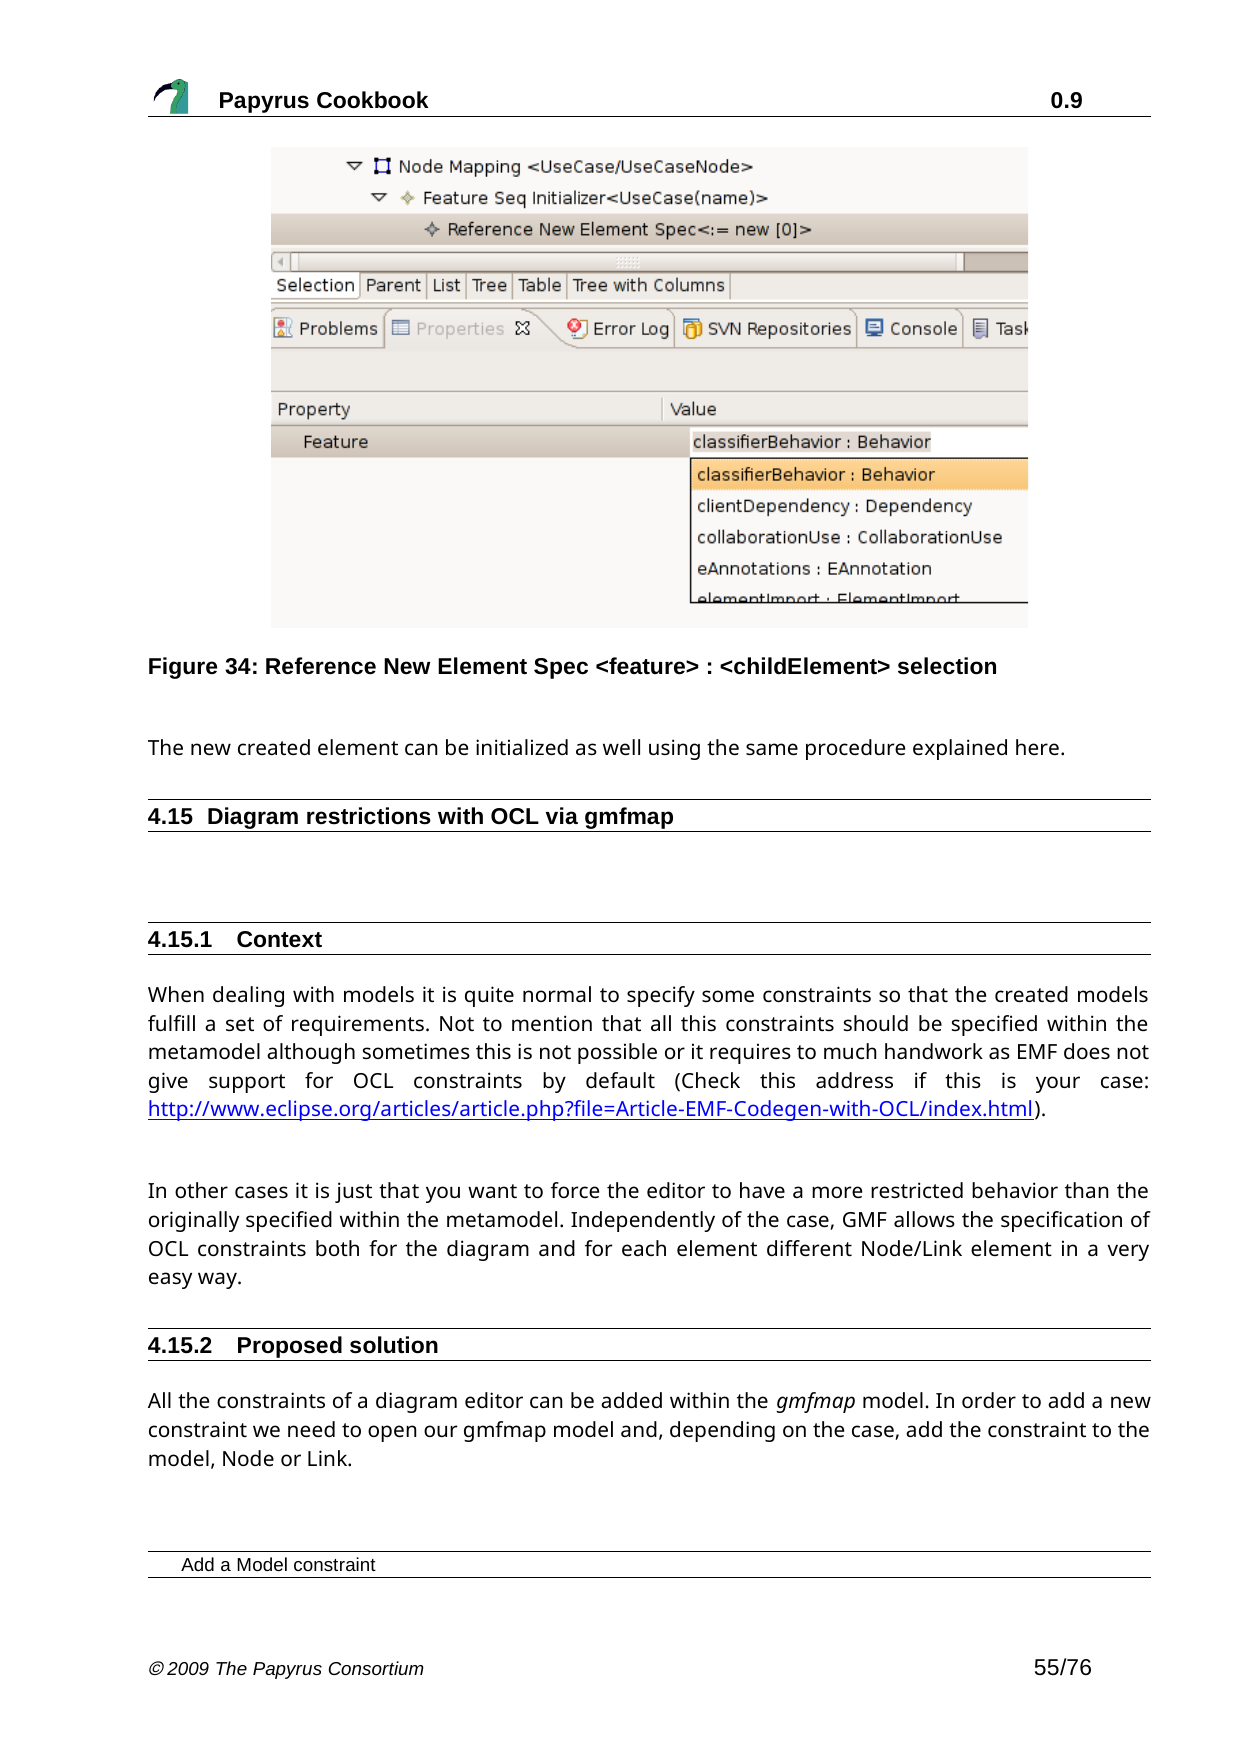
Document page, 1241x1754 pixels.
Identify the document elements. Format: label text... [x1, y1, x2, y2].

text The new created element can be initialized as well using the same procedure explained here. [148, 733, 1151, 761]
text In other cases it is just that you want to force the editor to have a more restricted behavior than the originally specified within the metamodel. Independently of the case, GMF allows the specification of OCL constraints both for the diagram and for each element different Node/Link element in a very easy way. [148, 1176, 1151, 1291]
text When dealing with models it is quite normal to specify some constraints so that the created models fulfill a set of requirements. Not to mention that all this constraints should be specified within the metamodel although sometimes this is not possible or it requires to much handwork as EMF does not give support for OCL constraints by default (Check this address if this is your case: http://www.eclipse.org/articles/article.php?file=Article-EMF-Codegen-with-OCL/index.html). [148, 980, 1151, 1123]
subtitle Proposed solution [148, 1329, 1151, 1360]
text All the constraints of a diagram editor can be added within the gmfmap model. In order to add a new constraint we need to open our gmfmap model and, depending on the case, add the constraint to the model, Node or Link. [148, 1386, 1151, 1472]
text Figure 34: Reference New Element Spec <feature> : <childElement> selection [148, 652, 1151, 679]
subtitle Context [148, 923, 1151, 954]
picture [271, 147, 1029, 628]
subtitle Diagram restrictions with OCL via gmfmap [148, 800, 1151, 831]
picture [153, 79, 189, 114]
subtitle Add a Model constraint [148, 1552, 1151, 1577]
